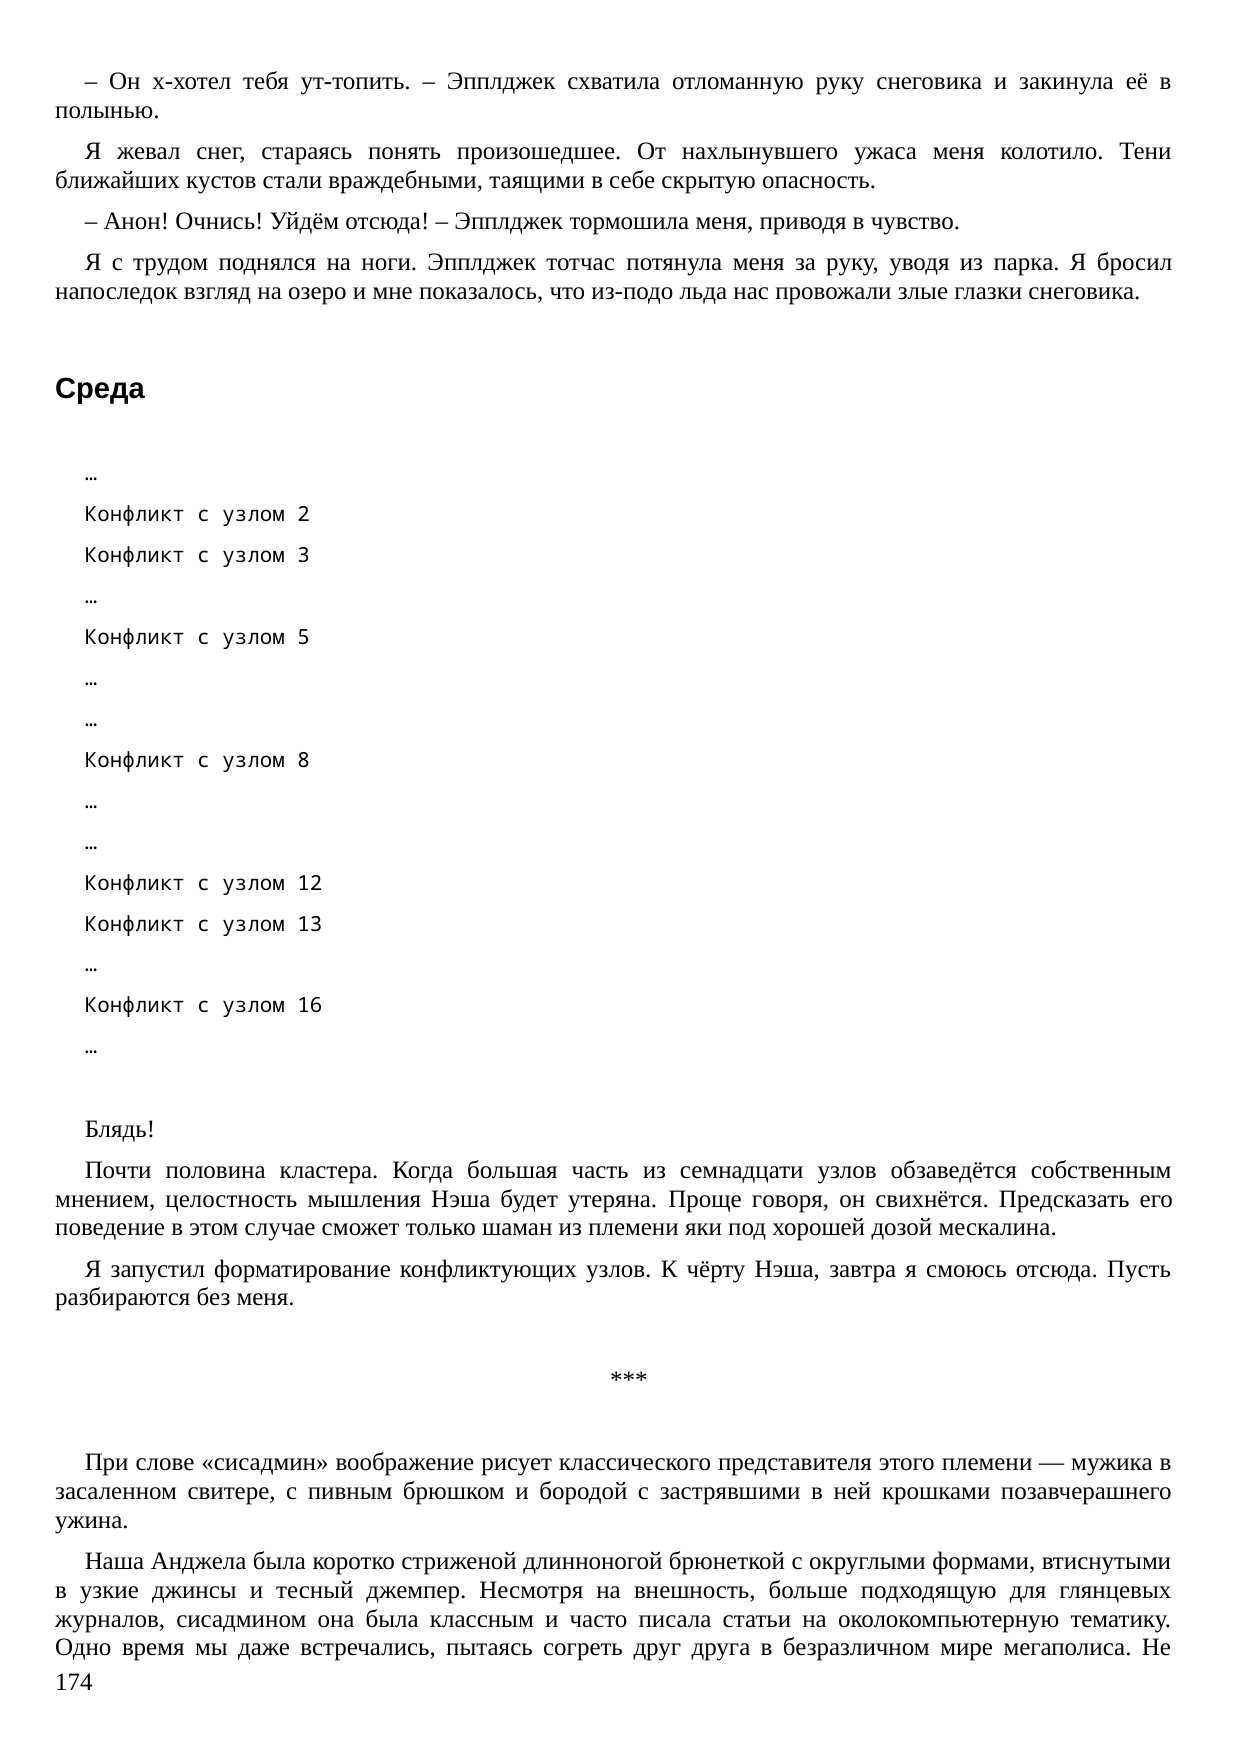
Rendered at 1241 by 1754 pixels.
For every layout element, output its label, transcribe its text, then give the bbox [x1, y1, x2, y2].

text … [55, 704, 1173, 732]
text … [55, 458, 1173, 487]
text При слове «сисадмин» воображение рисует классического представителя этого племени — мужика в засаленном свитере, с пивным брюшком и бородой с застрявшими в ней крошками позавчерашнего ужина. [55, 1447, 1173, 1534]
text … [55, 663, 1173, 691]
text Я запустил форматирование конфликтующих узлов. К чёрту Нэша, завтра я смоюсь отсюда. Пусть разбираются без меня. [55, 1254, 1173, 1311]
text *** [55, 1365, 1173, 1394]
text Блядь! [55, 1114, 1173, 1142]
text Конфликт с узлом 13 [55, 909, 1173, 937]
text Почти половина кластера. Когда большая часть из семнадцати узлов обзаведётся собственным мнением, целостность мышления Нэша будет утеряна. Проще говоря, он свихнётся. Предсказать его поведение в этом случае сможет только шаман из племени яки под хорошей дозой мескалина. [55, 1155, 1173, 1241]
text … [55, 786, 1173, 814]
text Конфликт с узлом 5 [55, 622, 1173, 651]
text Я жевал снег, стараясь понять произошедшее. От нахлынувшего ужаса меня колотило. Тени ближайших кустов стали враждебными, таящими в себе скрытую опасность. [55, 136, 1173, 193]
subtitle Среда [55, 371, 1173, 404]
text Конфликт с узлом 12 [55, 868, 1173, 896]
text … [55, 581, 1173, 609]
text Конфликт с узлом 3 [55, 540, 1173, 569]
text … [55, 1031, 1173, 1060]
text Конфликт с узлом 8 [55, 745, 1173, 773]
text Я с трудом поднялся на ноги. Эпплджек тотчас потянула меня за руку, уводя из парка. Я бросил напоследок взгляд на озеро и мне показалось, что из-подо льда нас провожали злые глазки снеговика. [55, 247, 1173, 305]
text Наша Анджела была коротко стриженой длинноногой брюнеткой с округлыми формами, втиснутыми в узкие джинсы и тесный джемпер. Несмотря на внешность, больше подходящую для глянцевых журналов, сисадмином она была классным и часто писала статьи на околокомпьютерную тематику. Одно время мы даже встречались, пытаясь согреть друг друга в безразличном мире мегаполиса. Не [55, 1546, 1173, 1661]
text … [55, 949, 1173, 978]
text … [55, 827, 1173, 855]
text – Он х-хотел тебя ут-топить. – Эпплджек схватила отломанную руку снеговика и закинула её в полынью. [55, 66, 1173, 123]
text Конфликт с узлом 16 [55, 991, 1173, 1019]
text – Анон! Очнись! Уйдём отсюда! – Эпплджек тормошила меня, приводя в чувство. [55, 206, 1173, 235]
text Конфликт с узлом 2 [55, 499, 1173, 528]
